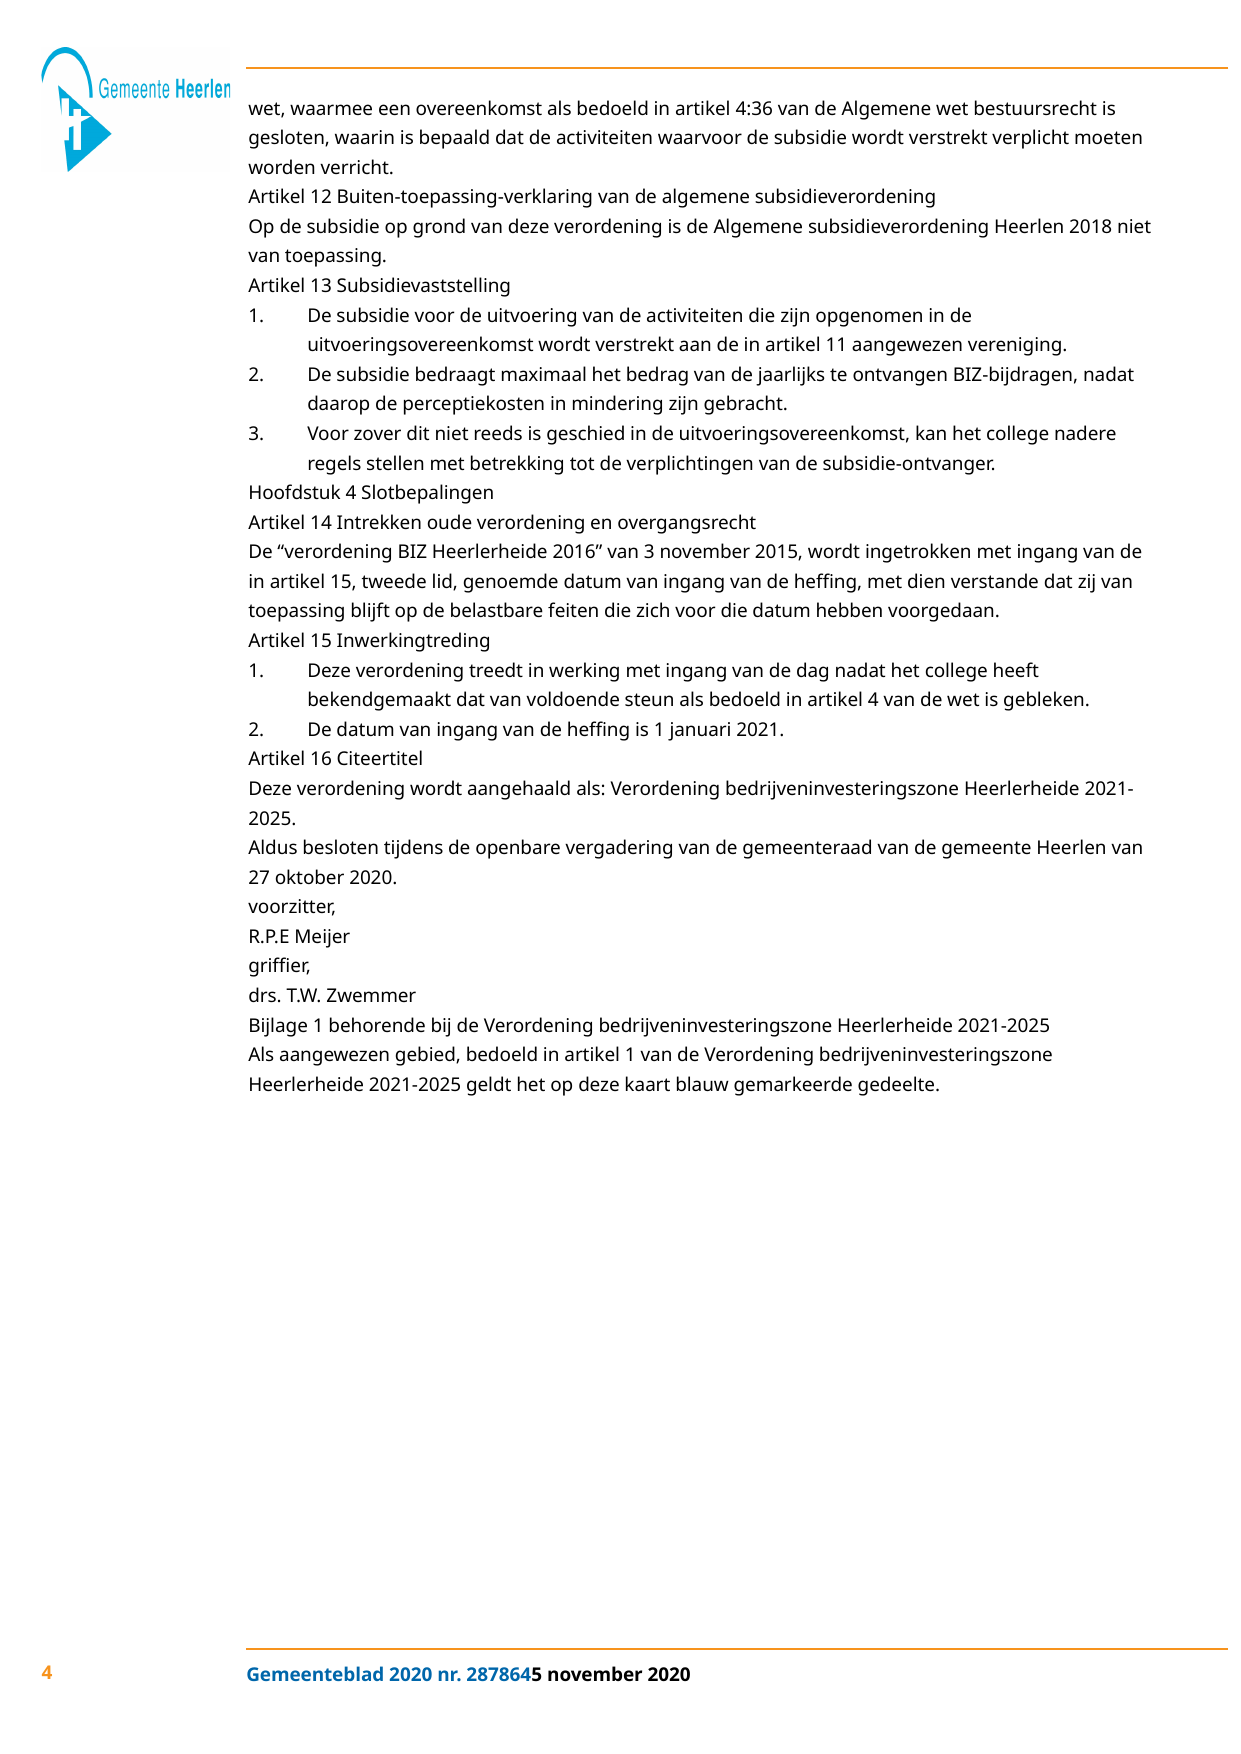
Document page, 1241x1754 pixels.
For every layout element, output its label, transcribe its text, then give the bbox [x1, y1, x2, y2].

list De subsidie voor de uitvoering van de activiteiten die zijn opgenomen in de uitvoeringsovereenkomst wordt verstrekt aan de in artikel 11 aangewezen vereniging. [248, 302, 1152, 357]
text Deze verordening wordt aangehaald als: Verordening bedrijveninvesteringszone Heerlerheide 2021-2025. [248, 775, 1152, 831]
picture [41, 47, 59, 70]
list De datum van ingang van de heffing is 1 januari 2021. [248, 716, 1152, 742]
text Artikel 14 Intrekken oude verordening en overgangsrecht [248, 509, 1152, 535]
text Artikel 12 Buiten-toepassing-verklaring van de algemene subsidieverordening [248, 183, 1152, 209]
text drs. T.W. Zwemmer [248, 982, 1152, 1008]
text Artikel 13 Subsidievaststelling [248, 272, 1152, 298]
text Artikel 16 Citeertitel [248, 746, 1152, 771]
list Deze verordening treedt in werking met ingang van de dag nadat het college heeft bekendgemaakt dat van voldoende steun als bedoeld in artikel 4 van de wet is gebleken. [248, 657, 1152, 712]
text Bijlage 1 behorende bij de Verordening bedrijveninvesteringszone Heerlerheide 2021-2025 [248, 1012, 1152, 1038]
text Aldus besloten tijdens de openbare vergadering van de gemeenteraad van de gemeente Heerlen van 27 oktober 2020. [248, 834, 1152, 890]
list De subsidie bedraagt maximaal het bedrag van de jaarlijks te ontvangen BIZ-bijdragen, nadat daarop de perceptiekosten in mindering zijn gebracht. [248, 361, 1152, 416]
list Voor zover dit niet reeds is geschied in de uitvoeringsovereenkomst, kan het college nadere regels stellen met betrekking tot de verplichtingen van de subsidie-ontvanger. [248, 420, 1152, 476]
picture [41, 47, 231, 172]
text Artikel 15 Inwerkingtreding [248, 627, 1152, 653]
text Als aangewezen gebied, bedoeld in artikel 1 van de Verordening bedrijveninvesteringszone Heerlerheide 2021-2025 geldt het op deze kaart blauw gemarkeerde gedeelte. [248, 1041, 1152, 1097]
text voorzitter, [248, 893, 1152, 919]
text De “verordening BIZ Heerlerheide 2016” van 3 november 2015, wordt ingetrokken met ingang van de in artikel 15, tweede lid, genoemde datum van ingang van de heffing, met dien verstande dat zij van toepassing blijft op de belastbare feiten die zich voor die datum hebben voorgedaan. [248, 538, 1152, 623]
text griffier, [248, 953, 1152, 978]
text Op de subsidie op grond van deze verordening is de Algemene subsidieverordening Heerlen 2018 niet van toepassing. [248, 213, 1152, 268]
text Hoofdstuk 4 Slotbepalingen [248, 479, 1152, 505]
text wet, waarmee een overeenkomst als bedoeld in artikel 4:36 van de Algemene wet bestuursrecht is gesloten, waarin is bepaald dat de activiteiten waarvoor de subsidie wordt verstrekt verplicht moeten worden verricht. [248, 95, 1152, 180]
text R.P.E Meijer [248, 923, 1152, 949]
